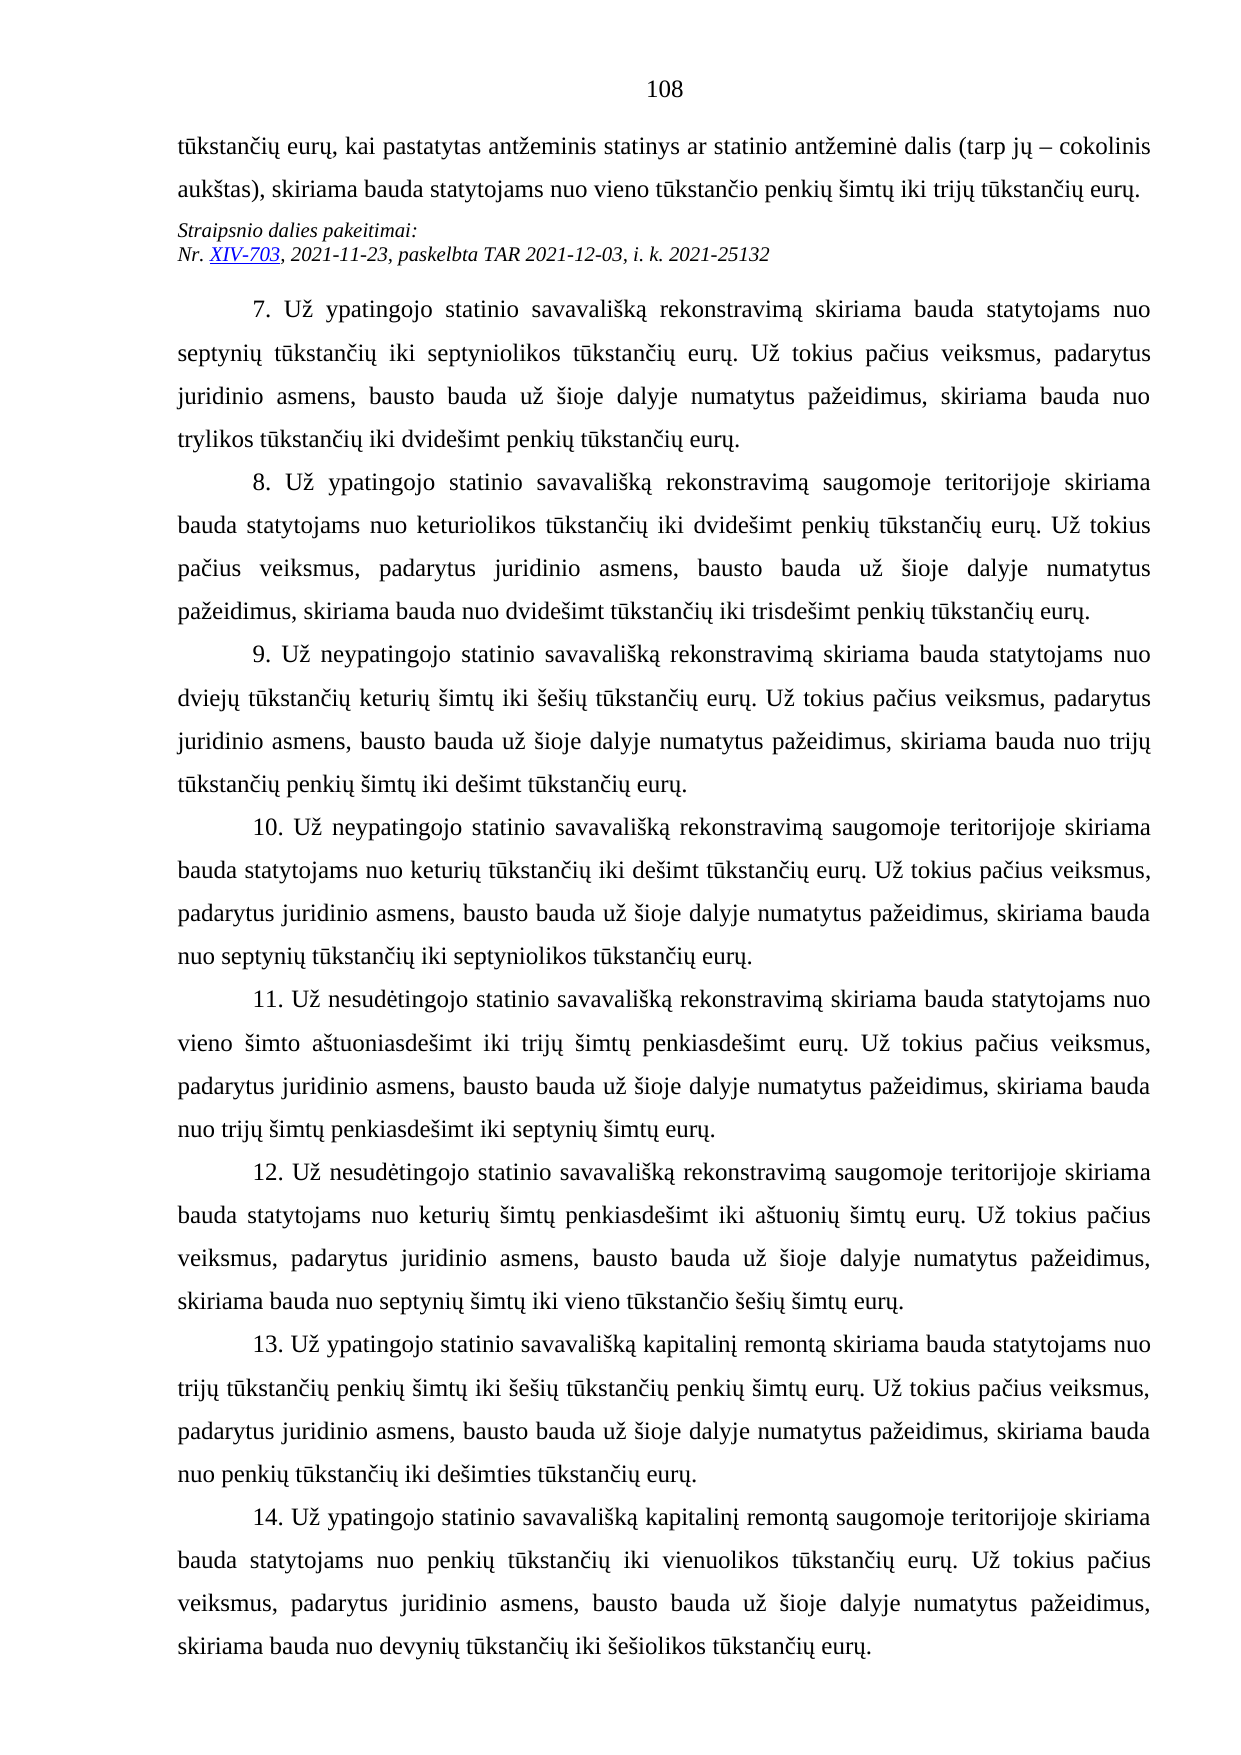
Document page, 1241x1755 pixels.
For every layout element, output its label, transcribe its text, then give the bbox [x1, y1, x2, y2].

text 7. Už ypatingojo statinio savavališką rekonstravimą skiriama bauda statytojams nuo septynių tūkstančių iki septyniolikos tūkstančių eurų. Už tokius pačius veiksmus, padarytus juridinio asmens, bausto bauda už šioje dalyje numatytus pažeidimus, skiriama bauda nuo trylikos tūkstančių iki dvidešimt penkių tūkstančių eurų. [177, 294, 1152, 453]
text 9. Už neypatingojo statinio savavališką rekonstravimą skiriama bauda statytojams nuo dviejų tūkstančių keturių šimtų iki šešių tūkstančių eurų. Už tokius pačius veiksmus, padarytus juridinio asmens, bausto bauda už šioje dalyje numatytus pažeidimus, skiriama bauda nuo trijų tūkstančių penkių šimtų iki dešimt tūkstančių eurų. [177, 639, 1152, 798]
text Straipsnio dalies pakeitimai: [177, 218, 1152, 242]
text 14. Už ypatingojo statinio savavališką kapitalinį remontą saugomoje teritorijoje skiriama bauda statytojams nuo penkių tūkstančių iki vienuolikos tūkstančių eurų. Už tokius pačius veiksmus, padarytus juridinio asmens, bausto bauda už šioje dalyje numatytus pažeidimus, skiriama bauda nuo devynių tūkstančių iki šešiolikos tūkstančių eurų. [177, 1502, 1152, 1660]
text Nr. XIV-703, 2021-11-23, paskelbta TAR 2021-12-03, i. k. 2021-25132 [177, 242, 1152, 266]
text 12. Už nesudėtingojo statinio savavališką rekonstravimą saugomoje teritorijoje skiriama bauda statytojams nuo keturių šimtų penkiasdešimt iki aštuonių šimtų eurų. Už tokius pačius veiksmus, padarytus juridinio asmens, bausto bauda už šioje dalyje numatytus pažeidimus, skiriama bauda nuo septynių šimtų iki vieno tūkstančio šešių šimtų eurų. [177, 1157, 1152, 1315]
text 10. Už neypatingojo statinio savavališką rekonstravimą saugomoje teritorijoje skiriama bauda statytojams nuo keturių tūkstančių iki dešimt tūkstančių eurų. Už tokius pačius veiksmus, padarytus juridinio asmens, bausto bauda už šioje dalyje numatytus pažeidimus, skiriama bauda nuo septynių tūkstančių iki septyniolikos tūkstančių eurų. [177, 812, 1152, 970]
text 8. Už ypatingojo statinio savavališką rekonstravimą saugomoje teritorijoje skiriama bauda statytojams nuo keturiolikos tūkstančių iki dvidešimt penkių tūkstančių eurų. Už tokius pačius veiksmus, padarytus juridinio asmens, bausto bauda už šioje dalyje numatytus pažeidimus, skiriama bauda nuo dvidešimt tūkstančių iki trisdešimt penkių tūkstančių eurų. [177, 467, 1152, 625]
text tūkstančių eurų, kai pastatytas antžeminis statinys ar statinio antžeminė dalis (tarp jų – cokolinis aukštas), skiriama bauda statytojams nuo vieno tūkstančio penkių šimtų iki trijų tūkstančių eurų. [177, 131, 1152, 203]
text 13. Už ypatingojo statinio savavališką kapitalinį remontą skiriama bauda statytojams nuo trijų tūkstančių penkių šimtų iki šešių tūkstančių penkių šimtų eurų. Už tokius pačius veiksmus, padarytus juridinio asmens, bausto bauda už šioje dalyje numatytus pažeidimus, skiriama bauda nuo penkių tūkstančių iki dešimties tūkstančių eurų. [177, 1329, 1152, 1488]
text 11. Už nesudėtingojo statinio savavališką rekonstravimą skiriama bauda statytojams nuo vieno šimto aštuoniasdešimt iki trijų šimtų penkiasdešimt eurų. Už tokius pačius veiksmus, padarytus juridinio asmens, bausto bauda už šioje dalyje numatytus pažeidimus, skiriama bauda nuo trijų šimtų penkiasdešimt iki septynių šimtų eurų. [177, 984, 1152, 1143]
